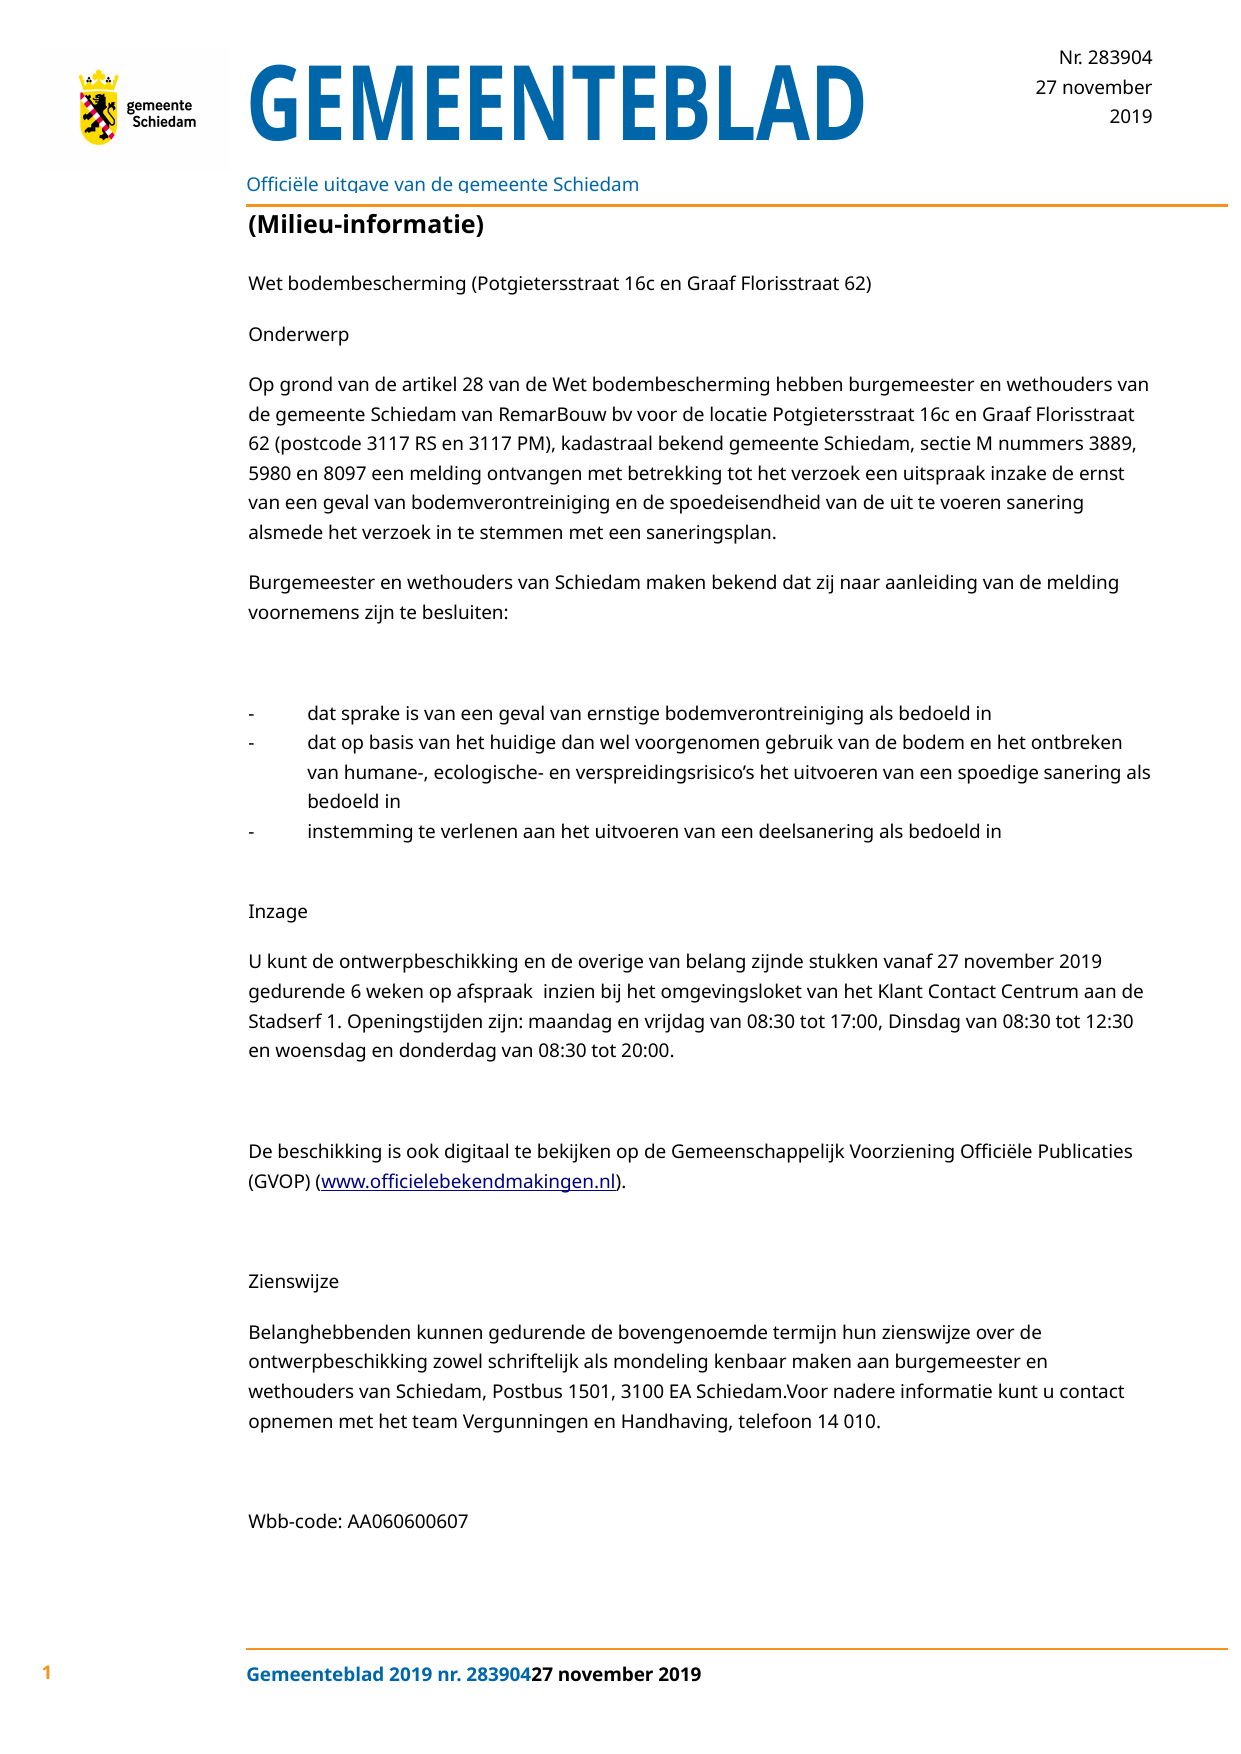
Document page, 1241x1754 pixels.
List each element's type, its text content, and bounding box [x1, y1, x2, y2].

text Wet bodembescherming (Potgietersstraat 16c en Graaf Florisstraat 62) [248, 270, 1152, 296]
text Zienswijze [248, 1269, 1152, 1294]
text De beschikking is ook digitaal te bekijken op de Gemeenschappelijk Voorziening Officiële Publicaties (GVOP) (www.officielebekendmakingen.nl). [248, 1138, 1152, 1193]
picture [41, 47, 231, 172]
text Onderwerp [248, 321, 1152, 346]
list instemming te verlenen aan het uitvoeren van een deelsanering als bedoeld in [248, 818, 1152, 844]
list dat sprake is van een geval van ernstige bodemverontreiniging als bedoeld in [248, 700, 1152, 726]
text Inzage [248, 898, 1152, 924]
text Belanghebbenden kunnen gedurende de bovengenoemde termijn hun zienswijze over de ontwerpbeschikking zowel schriftelijk als mondeling kenbaar maken aan burgemeester en wethouders van Schiedam, Postbus 1501, 3100 EA Schiedam.Voor nadere informatie kunt u contact opnemen met het team Vergunningen en Handhaving, telefoon 14 010. [248, 1319, 1152, 1433]
text (Milieu-informatie) [248, 207, 1152, 241]
text Burgemeester en wethouders van Schiedam maken bekend dat zij naar aanleiding van de melding voornemens zijn te besluiten: [248, 569, 1152, 625]
text Op grond van de artikel 28 van de Wet bodembescherming hebben burgemeester en wethouders van de gemeente Schiedam van RemarBouw bv voor de locatie Potgietersstraat 16c en Graaf Florisstraat 62 (postcode 3117 RS en 3117 PM), kadastraal bekend gemeente Schiedam, sectie M nummers 3889, 5980 en 8097 een melding ontvangen met betrekking tot het verzoek een uitspraak inzake de ernst van een geval van bodemverontreiniging en de spoedeisendheid van de uit te voeren sanering alsmede het verzoek in te stemmen met een saneringsplan. [248, 371, 1152, 545]
text U kunt de ontwerpbeschikking en de overige van belang zijnde stukken vanaf 27 november 2019 gedurende 6 weken op afspraak inzien bij het omgevingsloket van het Klant Contact Centrum aan de Stadserf 1. Openingstijden zijn: maandag en vrijdag van 08:30 tot 17:00, Dinsdag van 08:30 tot 12:30 en woensdag en donderdag van 08:30 tot 20:00. [248, 949, 1152, 1063]
text Wbb-code: AA060600607 [248, 1509, 1152, 1534]
list dat op basis van het huidige dan wel voorgenomen gebruik van de bodem en het ontbreken van humane-, ecologische- en verspreidingsrisico’s het uitvoeren van een spoedige sanering als bedoeld in [248, 729, 1152, 814]
